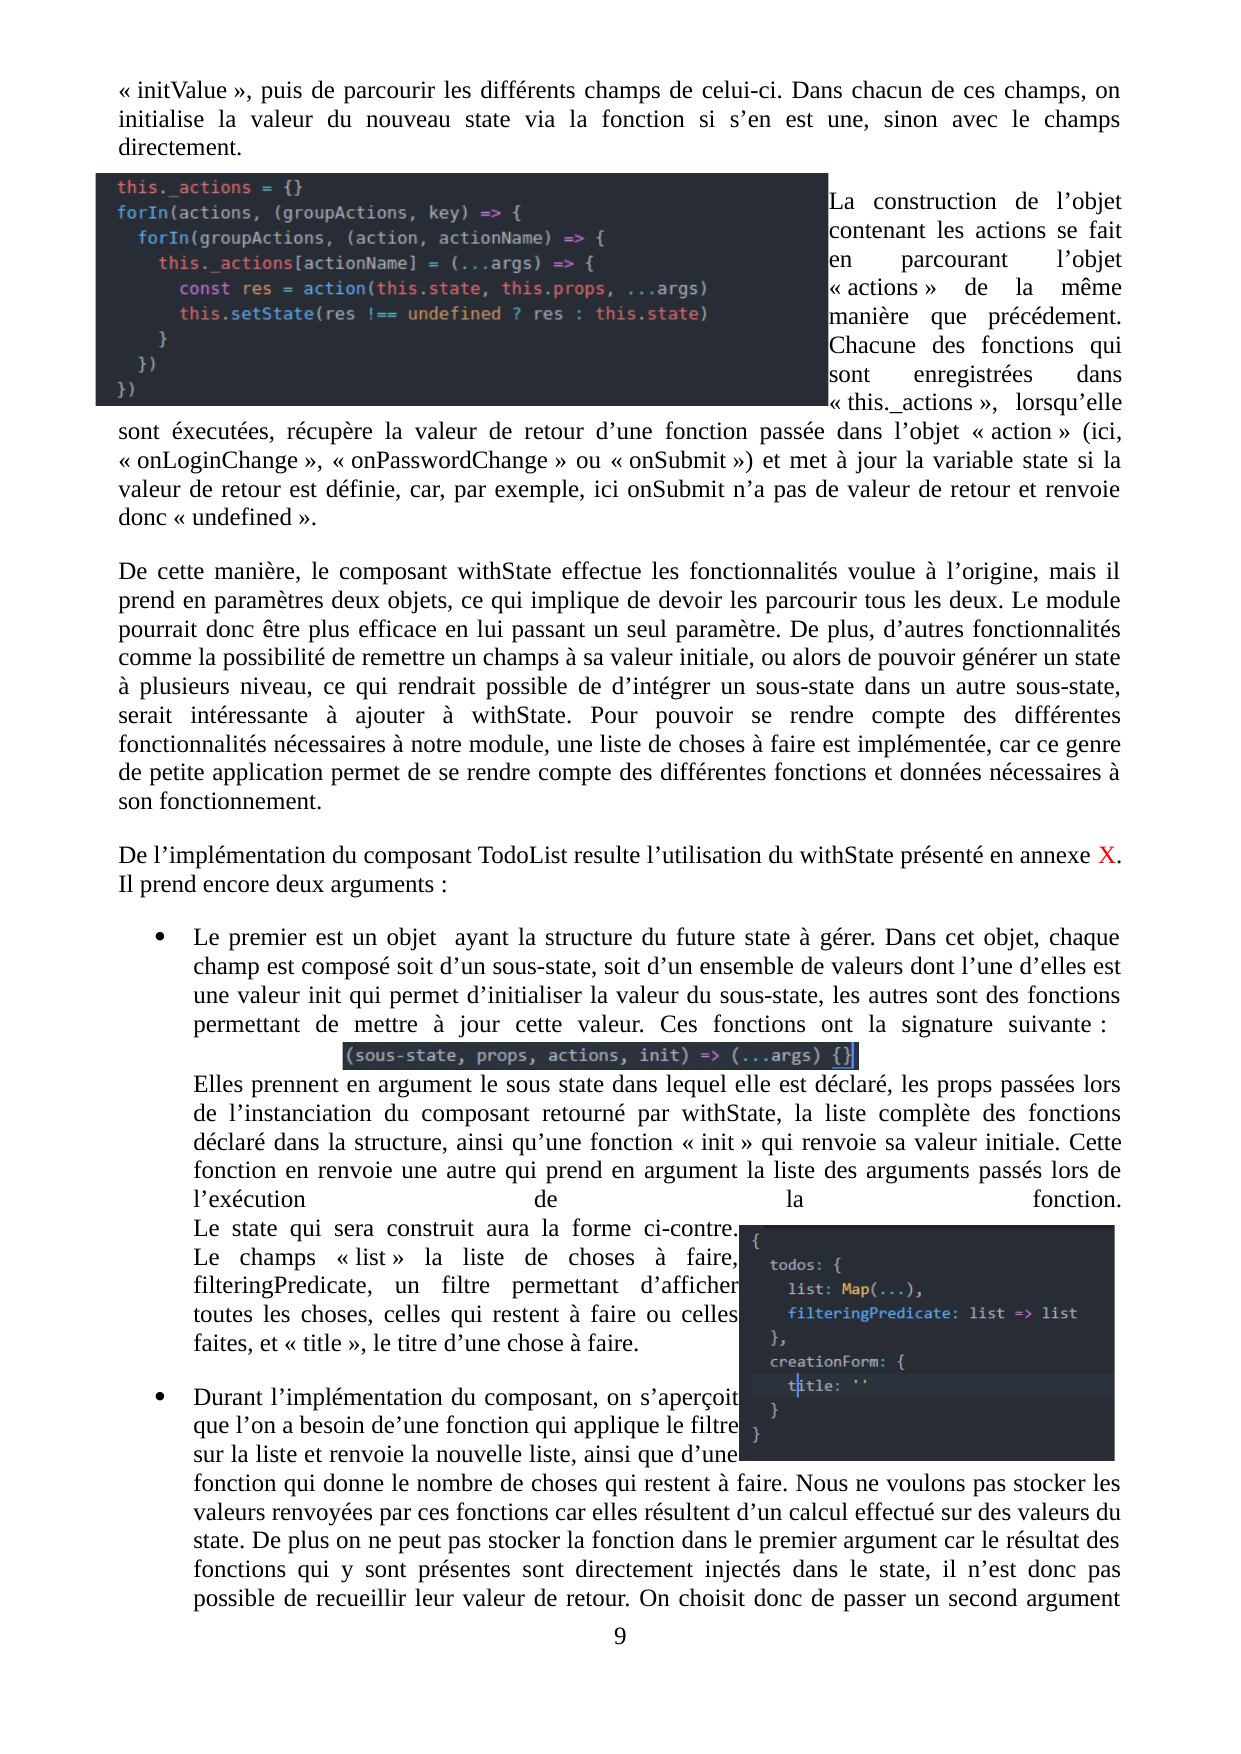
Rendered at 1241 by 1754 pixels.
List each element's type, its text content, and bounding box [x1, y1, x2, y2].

text La construction de l’objet contenant les actions se fait en parcourant l’objet « actions » de la même manière que précédement. Chacune des fonctions qui sont enregistrées dans « this._actions », lorsqu’elle sont éxecutées, récupère la valeur de retour d’une fonction passée dans l’objet « action » (ici, « onLoginChange », « onPasswordChange » ou « onSubmit ») et met à jour la variable state si la valeur de retour est définie, car, par exemple, ici onSubmit n’a pas de valeur de retour et renvoie donc « undefined ». [118, 186, 1122, 531]
text De l’implémentation du composant TodoList resulte l’utilisation du withState présenté en annexe X. Il prend encore deux arguments : [118, 840, 1122, 897]
text De cette manière, le composant withState effectue les fonctionnalités voulue à l’origine, mais il prend en paramètres deux objets, ce qui implique de devoir les parcourir tous les deux. Le module pourrait donc être plus efficace en lui passant un seul paramètre. De plus, d’autres fonctionnalités comme la possibilité de remettre un champs à sa valeur initiale, ou alors de pouvoir générer un state à plusieurs niveau, ce qui rendrait possible de d’intégrer un sous-state dans un autre sous-state, serait intéressante à ajouter à withState. Pour pouvoir se rendre compte des différentes fonctionnalités nécessaires à notre module, une liste de choses à faire est implémentée, car ce genre de petite application permet de se rendre compte des différentes fonctions et données nécessaires à son fonctionnement. [118, 556, 1122, 815]
list Le premier est un objet ayant la structure du future state à gérer. Dans cet objet, chaque champ est composé soit d’un sous-state, soit d’un ensemble de valeurs dont l’une d’elles est une valeur init qui permet d’initialiser la valeur du sous-state, les autres sont des fonctions permettant de mettre à jour cette valeur. Ces fonctions ont la signature suivante : Elles prennent en argument le sous state dans lequel elle est déclaré, les props passées lors de l’instanciation du composant retourné par withState, la liste complète des fonctions déclaré dans la structure, ainsi qu’une fonction « init » qui renvoie sa valeur initiale. Cette fonction en renvoie une autre qui prend en argument la liste des arguments passés lors de l’exécution de la fonction. Le state qui sera construit aura la forme ci-contre. Le champs « list » la liste de choses à faire, filteringPredicate, un filtre permettant d’afficher toutes les choses, celles qui restent à faire ou celles faites, et « title », le titre d’une chose à faire. [156, 922, 1122, 1357]
list Durant l’implémentation du composant, on s’aperçoit que l’on a besoin de’une fonction qui applique le filtre sur la liste et renvoie la nouvelle liste, ainsi que d’une fonction qui donne le nombre de choses qui restent à faire. Nous ne voulons pas stocker les valeurs renvoyées par ces fonctions car elles résultent d’un calcul effectué sur des valeurs du state. De plus on ne peut pas stocker la fonction dans le premier argument car le résultat des fonctions qui y sont présentes sont directement injectés dans le state, il n’est donc pas possible de recueillir leur valeur de retour. On choisit donc de passer un second argument [156, 1382, 1122, 1612]
text « initValue », puis de parcourir les différents champs de celui-ci. Dans chacun de ces champs, on initialise la valeur du nouveau state via la fonction si s’en est une, sinon avec le champs directement. [118, 75, 1122, 161]
